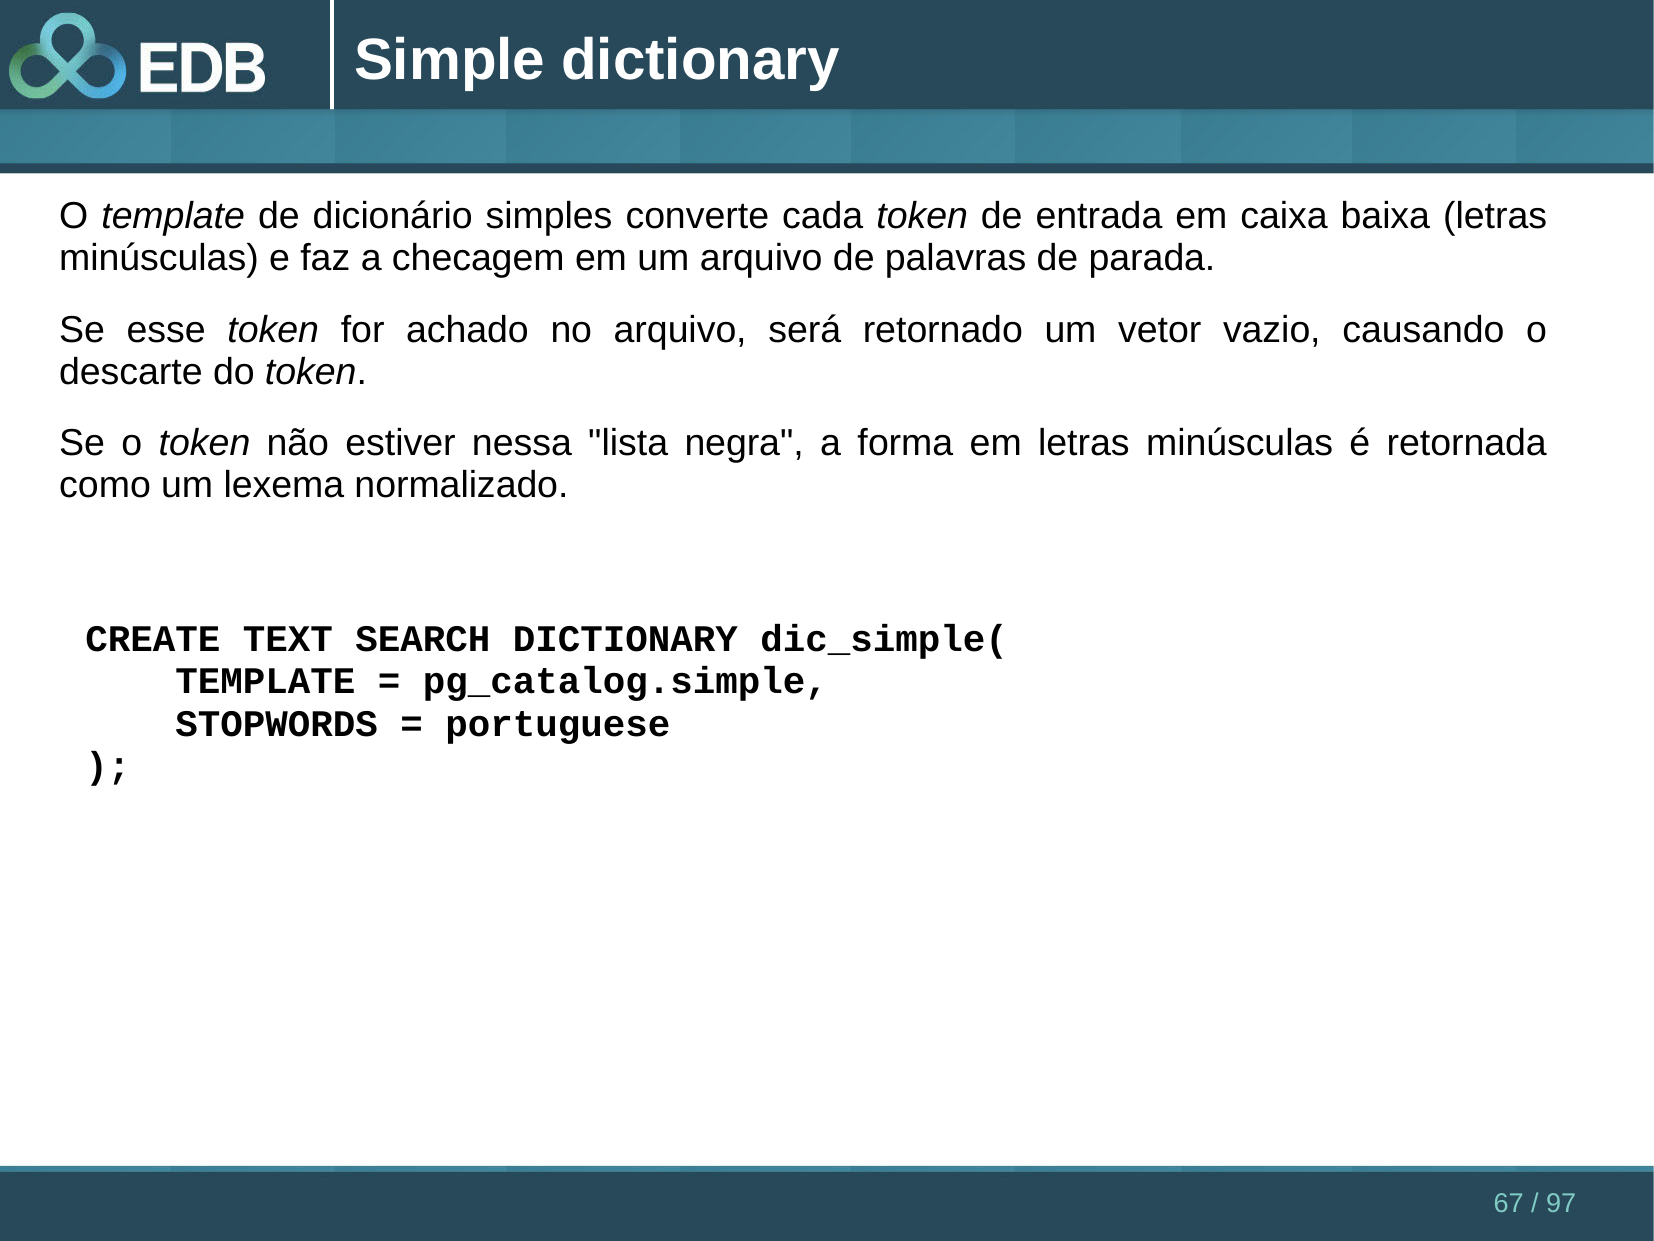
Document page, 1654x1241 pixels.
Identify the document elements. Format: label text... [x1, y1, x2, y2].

title Simple dictionary [354, 0, 1625, 125]
picture [0, 0, 1654, 1241]
list O template de dicionário simples converte cada token de entrada em caixa baixa (letras minúsculas) e faz a checagem em um arquivo de palavras de parada. Se esse token for achado no arquivo, será retornado um vetor vazio, causando o descarte do token. Se o token não estiver nessa "lista negra", a forma em letras minúsculas é retornada como um lexema normalizado. [59, 194, 1548, 506]
text_box CREATE TEXT SEARCH DICTIONARY dic_simple( TEMPLATE = pg_catalog.simple, STOPWORDS = portuguese ); [70, 612, 1093, 798]
